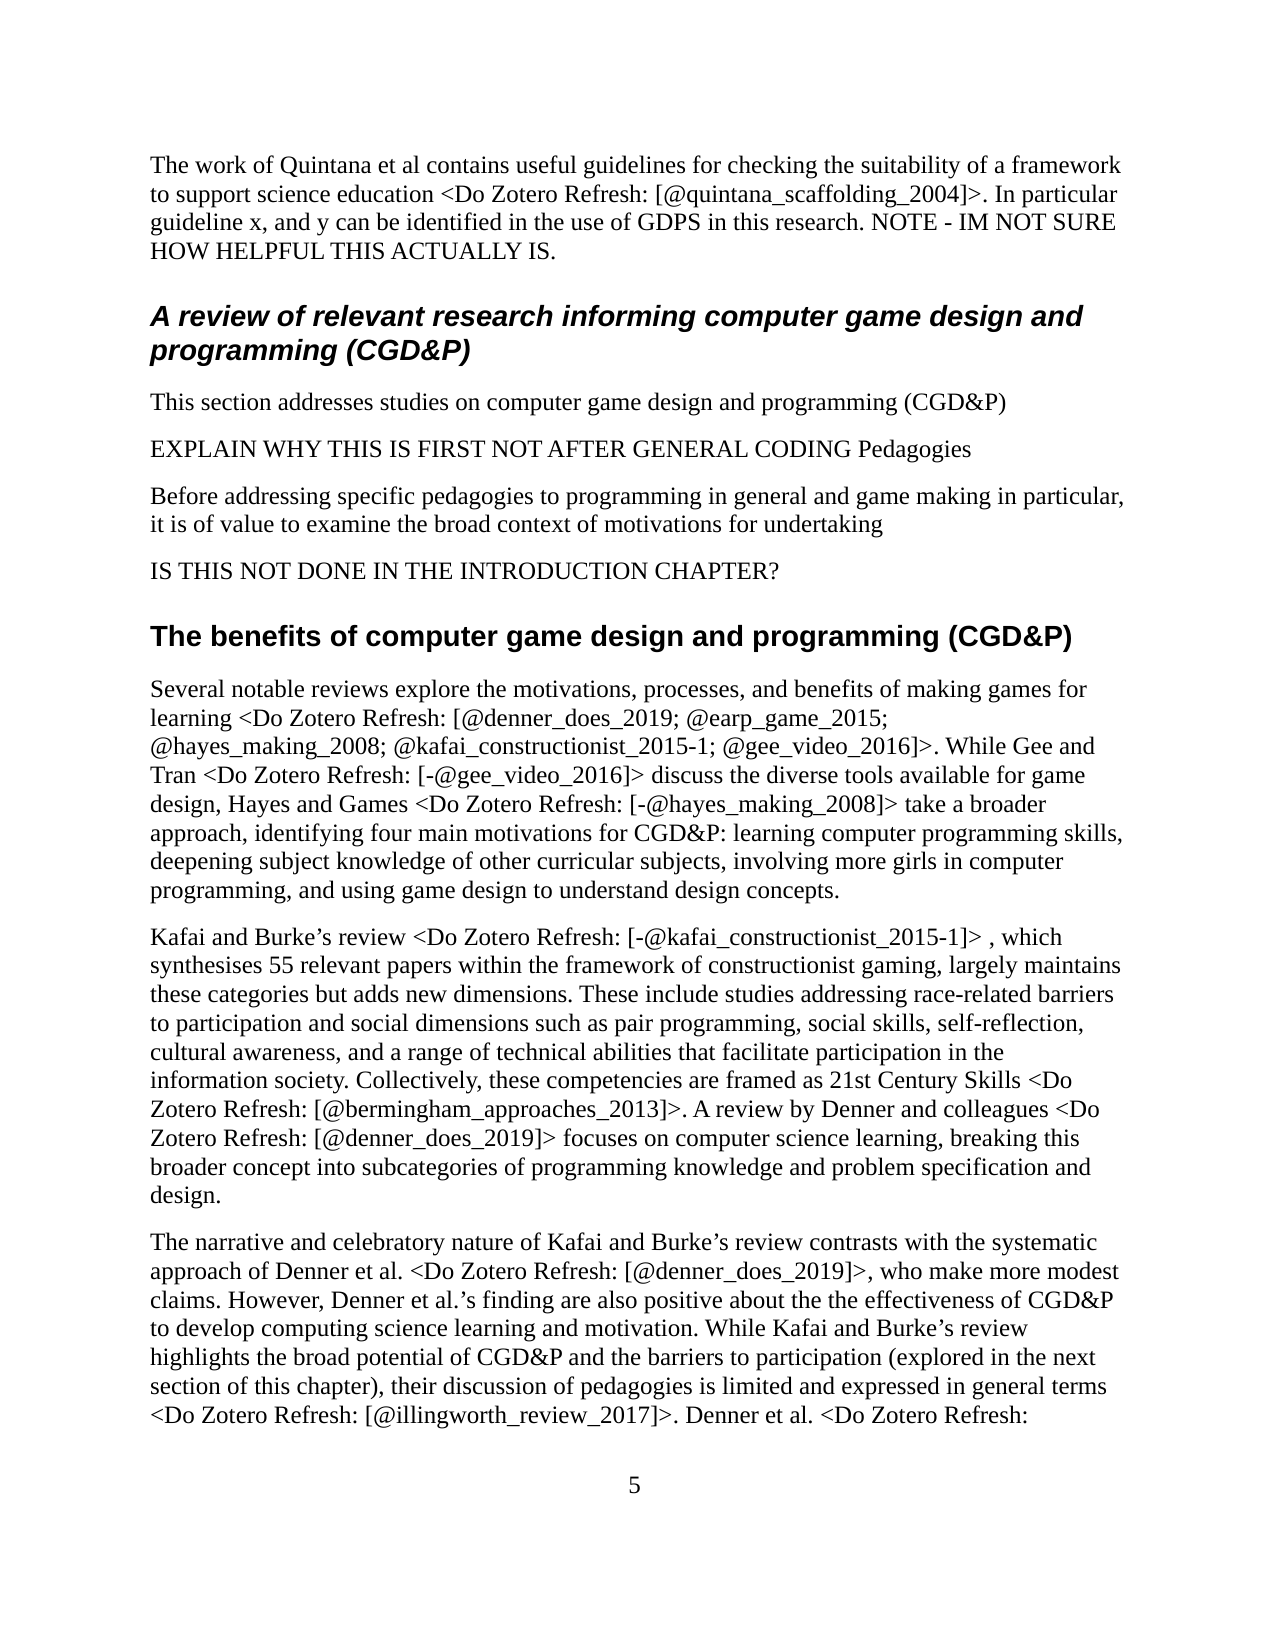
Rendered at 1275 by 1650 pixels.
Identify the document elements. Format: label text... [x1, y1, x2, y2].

text Before addressing specific pedagogies to programming in general and game making in particular, it is of value to examine the broad context of motivations for undertaking [150, 481, 1125, 538]
subtitle The benefits of computer game design and programming (CGD&P) [150, 619, 1125, 652]
text The work of Quintana et al contains useful guidelines for checking the suitability of a framework to support science education <Do Zotero Refresh: [@quintana_scaffolding_2004]>. In particular guideline x, and y can be identified in the use of GDPS in this research. NOTE - IM NOT SURE HOW HELPFUL THIS ACTUALLY IS. [150, 150, 1125, 265]
text EXPLAIN WHY THIS IS FIRST NOT AFTER GENERAL CODING Pedagogies [150, 434, 1125, 463]
subtitle A review of relevant research informing computer game design and programming (CGD&P) [150, 299, 1125, 366]
text The narrative and celebratory nature of Kafai and Burke’s review contrasts with the systematic approach of Denner et al. <Do Zotero Refresh: [@denner_does_2019]>, who make more modest claims. However, Denner et al.’s finding are also positive about the the effectiveness of CGD&P to develop computing science learning and motivation. While Kafai and Burke’s review highlights the broad potential of CGD&P and the barriers to participation (explored in the next section of this chapter), their discussion of pedagogies is limited and expressed in general terms <Do Zotero Refresh: [@illingworth_review_2017]>. Denner et al. <Do Zotero Refresh: [150, 1227, 1125, 1428]
text Several notable reviews explore the motivations, processes, and benefits of making games for learning <Do Zotero Refresh: [@denner_does_2019; @earp_game_2015; @hayes_making_2008; @kafai_constructionist_2015-1; @gee_video_2016]>. While Gee and Tran <Do Zotero Refresh: [-@gee_video_2016]> discuss the diverse tools available for game design, Hayes and Games <Do Zotero Refresh: [-@hayes_making_2008]> take a broader approach, identifying four main motivations for CGD&P: learning computer programming skills, deepening subject knowledge of other curricular subjects, involving more girls in computer programming, and using game design to understand design concepts. [150, 674, 1125, 904]
text This section addresses studies on computer game design and programming (CGD&P) [150, 387, 1125, 416]
text IS THIS NOT DONE IN THE INTRODUCTION CHAPTER? [150, 556, 1125, 585]
text Kafai and Burke’s review <Do Zotero Refresh: [-@kafai_constructionist_2015-1]> , which synthesises 55 relevant papers within the framework of constructionist gaming, largely maintains these categories but adds new dimensions. These include studies addressing race-related barriers to participation and social dimensions such as pair programming, social skills, self-reflection, cultural awareness, and a range of technical abilities that facilitate participation in the information society. Collectively, these competencies are framed as 21st Century Skills <Do Zotero Refresh: [@bermingham_approaches_2013]>. A review by Denner and colleagues <Do Zotero Refresh: [@denner_does_2019]> focuses on computer science learning, breaking this broader concept into subcategories of programming knowledge and problem specification and design. [150, 922, 1125, 1209]
